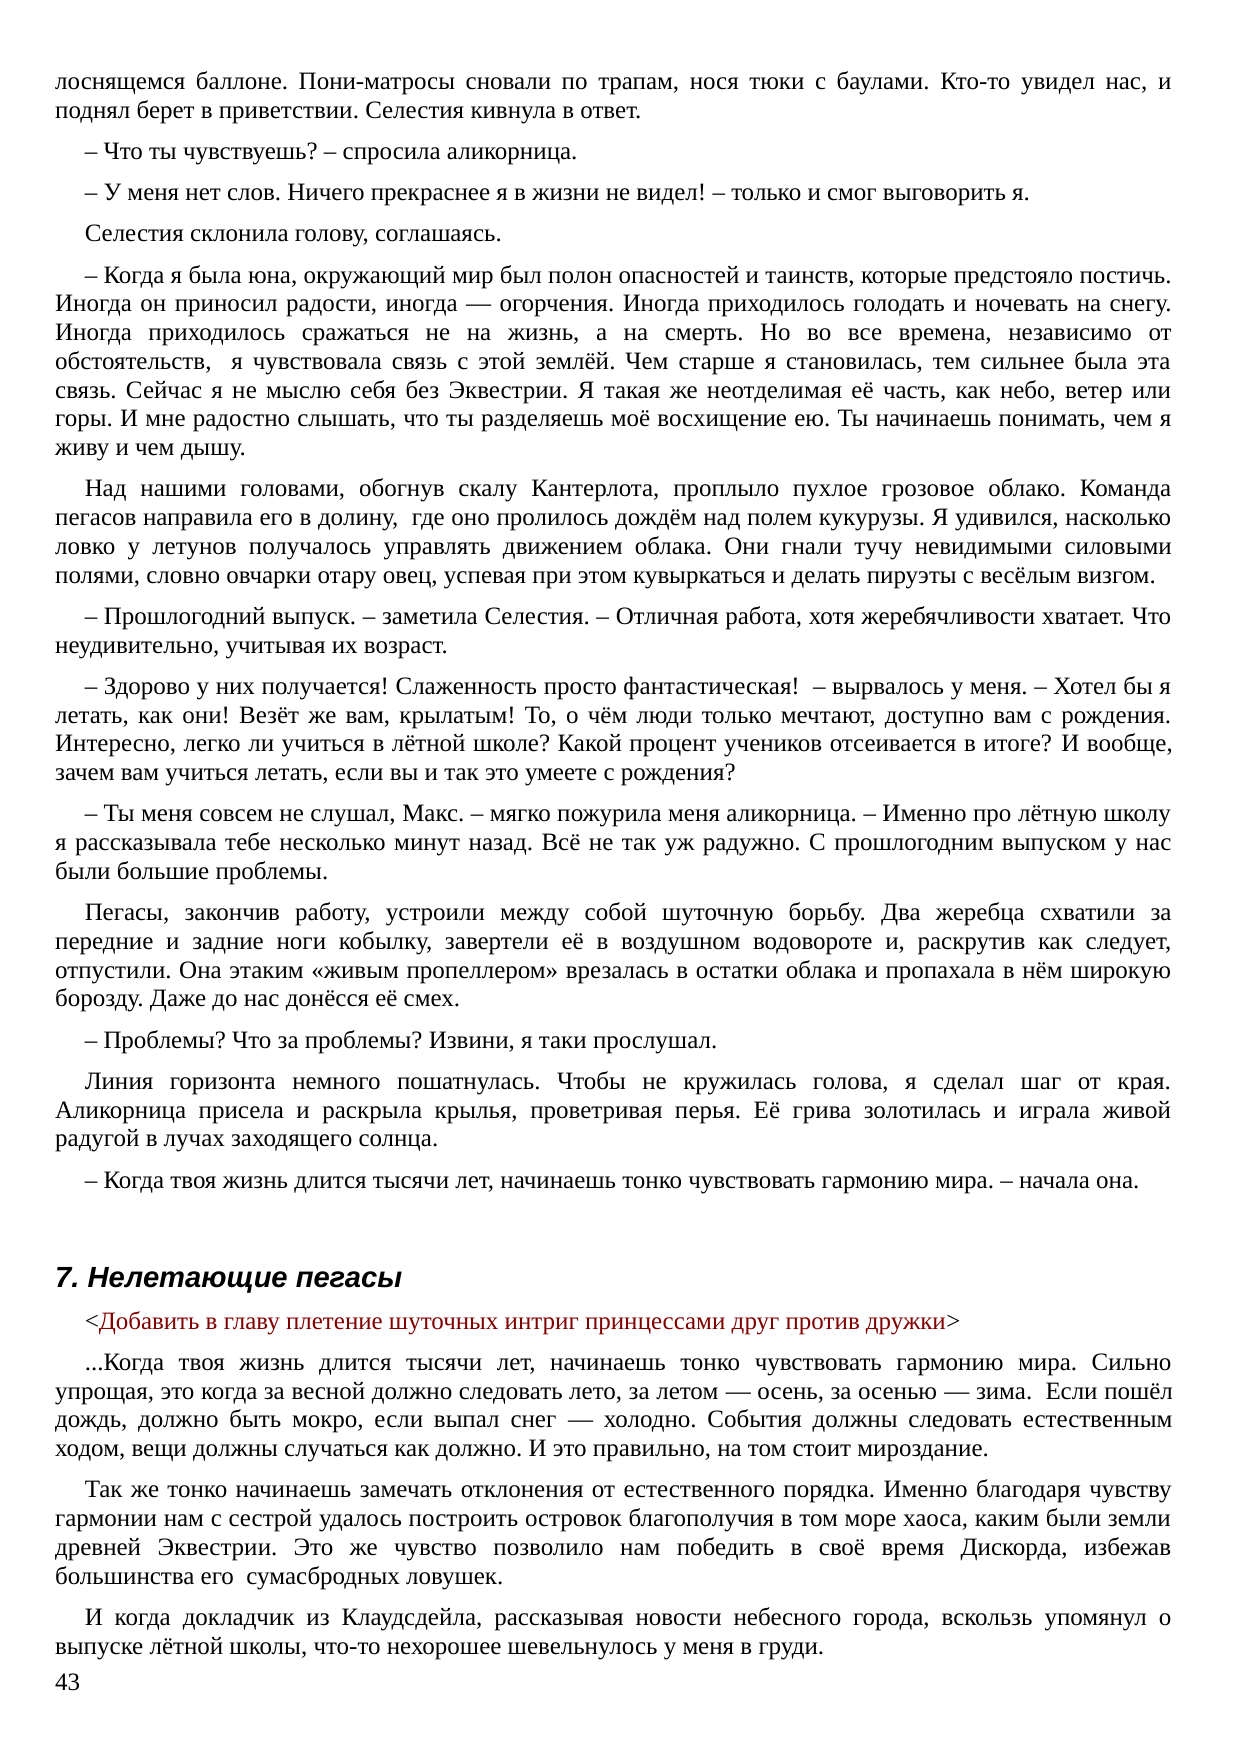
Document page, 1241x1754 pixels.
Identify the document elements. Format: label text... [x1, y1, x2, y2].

text – Проблемы? Что за проблемы? Извини, я таки прослушал. [55, 1025, 1173, 1053]
text лоснящемся баллоне. Пони-матросы сновали по трапам, нося тюки с баулами. Кто-то увидел нас, и поднял берет в приветствии. Селестия кивнула в ответ. [55, 66, 1173, 123]
text – Здорово у них получается! Слаженность просто фантастическая! – вырвалось у меня. – Хотел бы я летать, как они! Везёт же вам, крылатым! То, о чём люди только мечтают, доступно вам с рождения. Интересно, легко ли учиться в лётной школе? Какой процент учеников отсеивается в итоге? И вообще, зачем вам учиться летать, если вы и так это умеете с рождения? [55, 671, 1173, 786]
text – Ты меня совсем не слушал, Макс. – мягко пожурила меня аликорница. – Именно про лётную школу я рассказывала тебе несколько минут назад. Всё не так уж радужно. С прошлогодним выпуском у нас были большие проблемы. [55, 798, 1173, 885]
text ...Когда твоя жизнь длится тысячи лет, начинаешь тонко чувствовать гармонию мира. Сильно упрощая, это когда за весной должно следовать лето, за летом — осень, за осенью — зима. Если пошёл дождь, должно быть мокро, если выпал снег — холодно. События должны следовать естественным ходом, вещи должны случаться как должно. И это правильно, на том стоит мироздание. [55, 1347, 1173, 1462]
text Пегасы, закончив работу, устроили между собой шуточную борьбу. Два жеребца схватили за передние и задние ноги кобылку, завертели её в воздушном водовороте и, раскрутив как следует, отпустили. Она этаким «живым пропеллером» врезалась в остатки облака и пропахала в нём широкую борозду. Даже до нас донёсся её смех. [55, 897, 1173, 1012]
text – Когда твоя жизнь длится тысячи лет, начинаешь тонко чувствовать гармонию мира. – начала она. [55, 1165, 1173, 1193]
text – Что ты чувствуешь? – спросила аликорница. [55, 136, 1173, 165]
text – Прошлогодний выпуск. – заметила Селестия. – Отличная работа, хотя жеребячливости хватает. Что неудивительно, учитывая их возраст. [55, 601, 1173, 658]
text Селестия склонила голову, соглашаясь. [55, 218, 1173, 247]
subtitle 7. Нелетающие пегасы [55, 1260, 1173, 1293]
text Так же тонко начинаешь замечать отклонения от естественного порядка. Именно благодаря чувству гармонии нам с сестрой удалось построить островок благополучия в том море хаоса, каким были земли древней Эквестрии. Это же чувство позволило нам победить в своё время Дискорда, избежав большинства его сумасбродных ловушек. [55, 1474, 1173, 1589]
text <Добавить в главу плетение шуточных интриг принцессами друг против дружки> [55, 1306, 1173, 1334]
text Над нашими головами, обогнув скалу Кантерлота, проплыло пухлое грозовое облако. Команда пегасов направила его в долину, где оно пролилось дождём над полем кукурузы. Я удивился, насколько ловко у летунов получалось управлять движением облака. Они гнали тучу невидимыми силовыми полями, словно овчарки отару овец, успевая при этом кувыркаться и делать пируэты с весёлым визгом. [55, 473, 1173, 588]
text И когда докладчик из Клаудсдейла, рассказывая новости небесного города, вскользь упомянул о выпуске лётной школы, что-то нехорошее шевельнулось у меня в груди. [55, 1602, 1173, 1659]
text – У меня нет слов. Ничего прекраснее я в жизни не видел! – только и смог выговорить я. [55, 177, 1173, 206]
text – Когда я была юна, окружающий мир был полон опасностей и таинств, которые предстояло постичь. Иногда он приносил радости, иногда — огорчения. Иногда приходилось голодать и ночевать на снегу. Иногда приходилось сражаться не на жизнь, а на смерть. Но во все времена, независимо от обстоятельств, я чувствовала связь с этой землёй. Чем старше я становилась, тем сильнее была эта связь. Сейчас я не мыслю себя без Эквестрии. Я такая же неотделимая её часть, как небо, ветер или горы. И мне радостно слышать, что ты разделяешь моё восхищение ею. Ты начинаешь понимать, чем я живу и чем дышу. [55, 260, 1173, 461]
text Линия горизонта немного пошатнулась. Чтобы не кружилась голова, я сделал шаг от края. Аликорница присела и раскрыла крылья, проветривая перья. Её грива золотилась и играла живой радугой в лучах заходящего солнца. [55, 1066, 1173, 1152]
